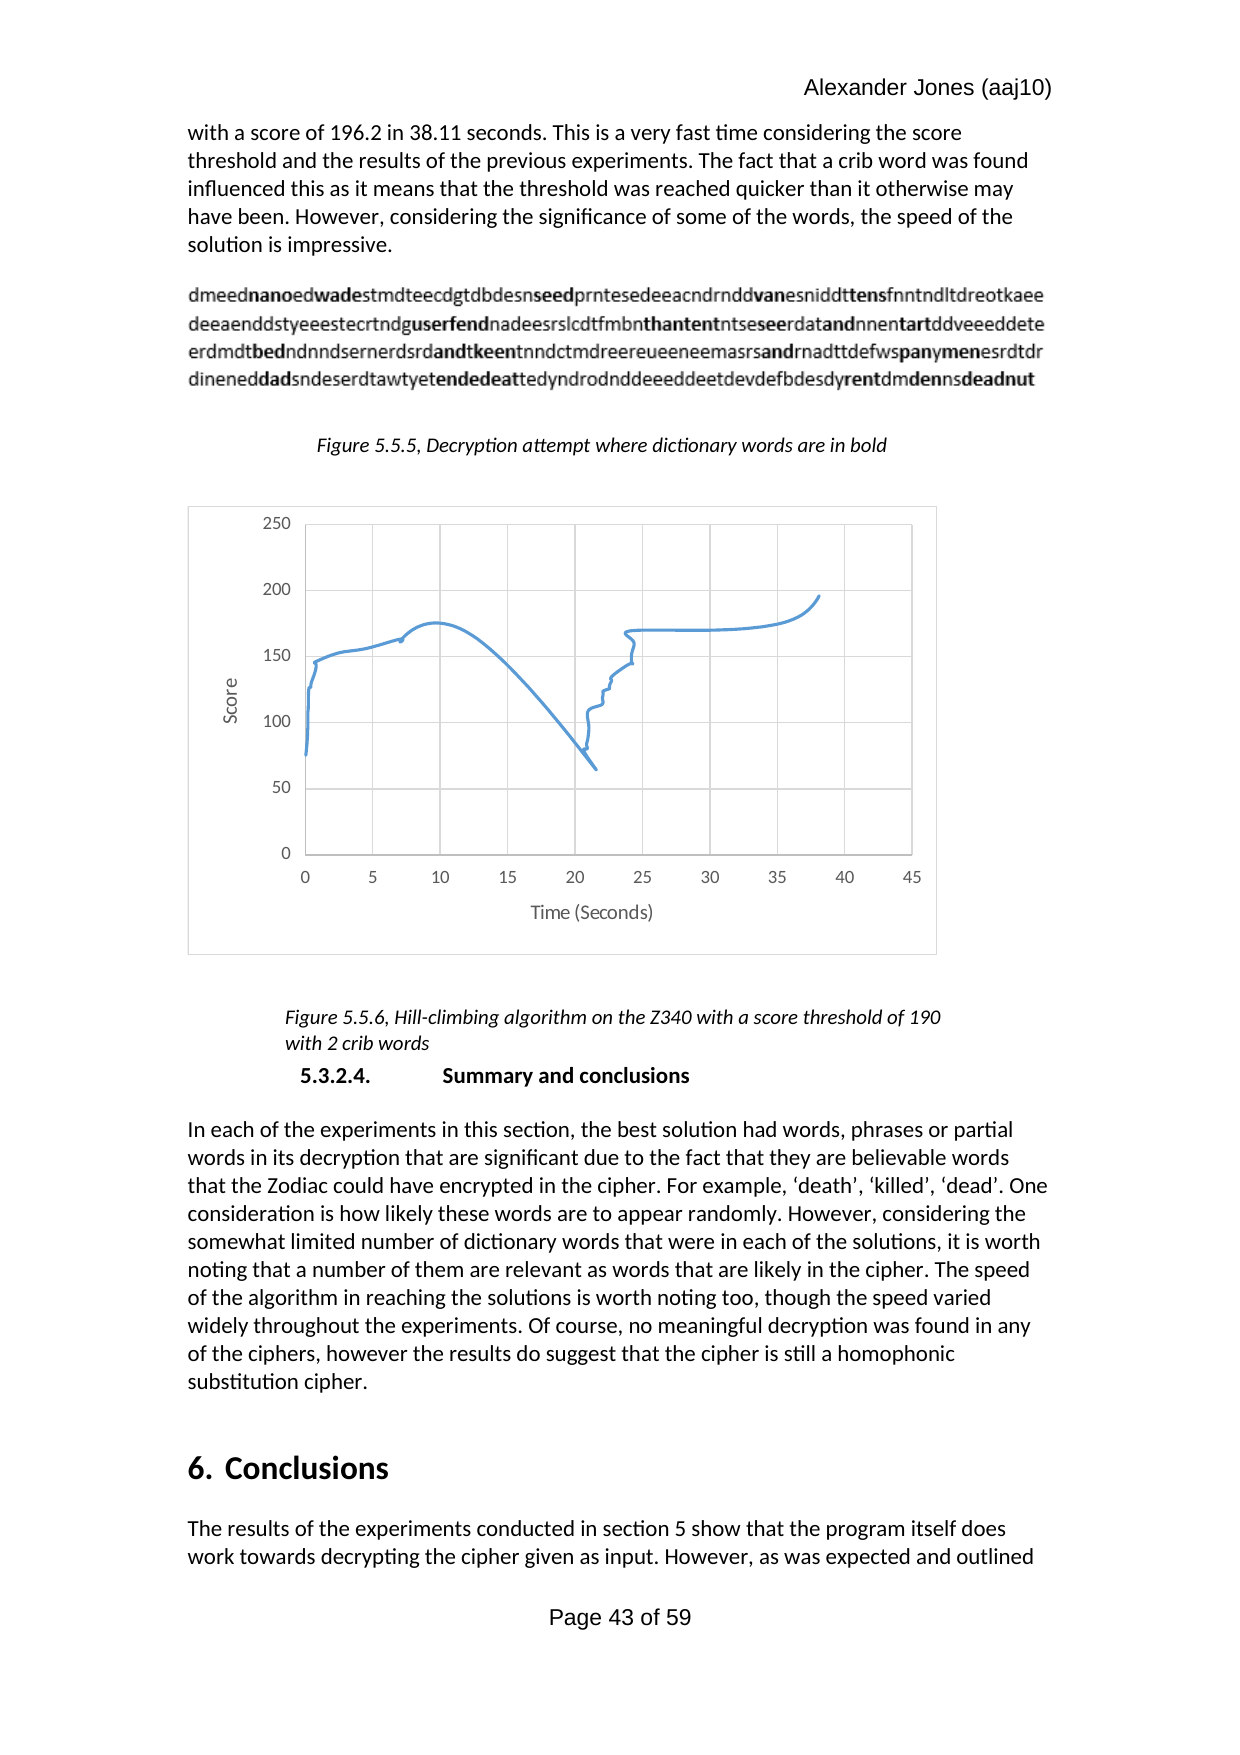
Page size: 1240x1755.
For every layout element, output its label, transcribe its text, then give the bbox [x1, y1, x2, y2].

text The results of the experiments conducted in section 5 show that the program itself does work towards decrypting the cipher given as input. However, as was expected and outlined [187, 1514, 1052, 1570]
text with a score of 196.2 in 38.11 seconds. This is a very fast time considering the score threshold and the results of the previous experiments. The fact that a crib word was found influenced this as it means that the threshold was reached quicker than it otherwise may have been. However, considering the significance of some of the words, the speed of the solution is impressive. [187, 118, 1052, 258]
text Figure 5.5.5, Decryption attempt where dictionary words are in bold [317, 432, 905, 457]
subtitle Conclusions [187, 1447, 1052, 1487]
text Figure 5.5.6, Hill-climbing algorithm on the Z340 with a score threshold of 190 with 2 crib words [285, 1004, 955, 1053]
subtitle Summary and conclusions [300, 1031, 1052, 1089]
text In each of the experiments in this section, the best solution had words, phrases or partial words in its decryption that are significant due to the fact that they are believable words that the Zodiac could have encrypted in the cipher. For example, ‘death’, ‘killed’, ‘dead’. One consideration is how likely these words are to appear randomly. However, considering the somewhat limited number of dictionary words that were in each of the solutions, it is worth noting that a number of them are relevant as words that are likely in the cipher. The speed of the algorithm in reaching the solutions is worth noting too, though the speed varied widely throughout the experiments. Of course, no meaningful decryption was found in any of the ciphers, however the results do suggest that the cipher is still a homophonic substitution cipher. [187, 1115, 1052, 1395]
